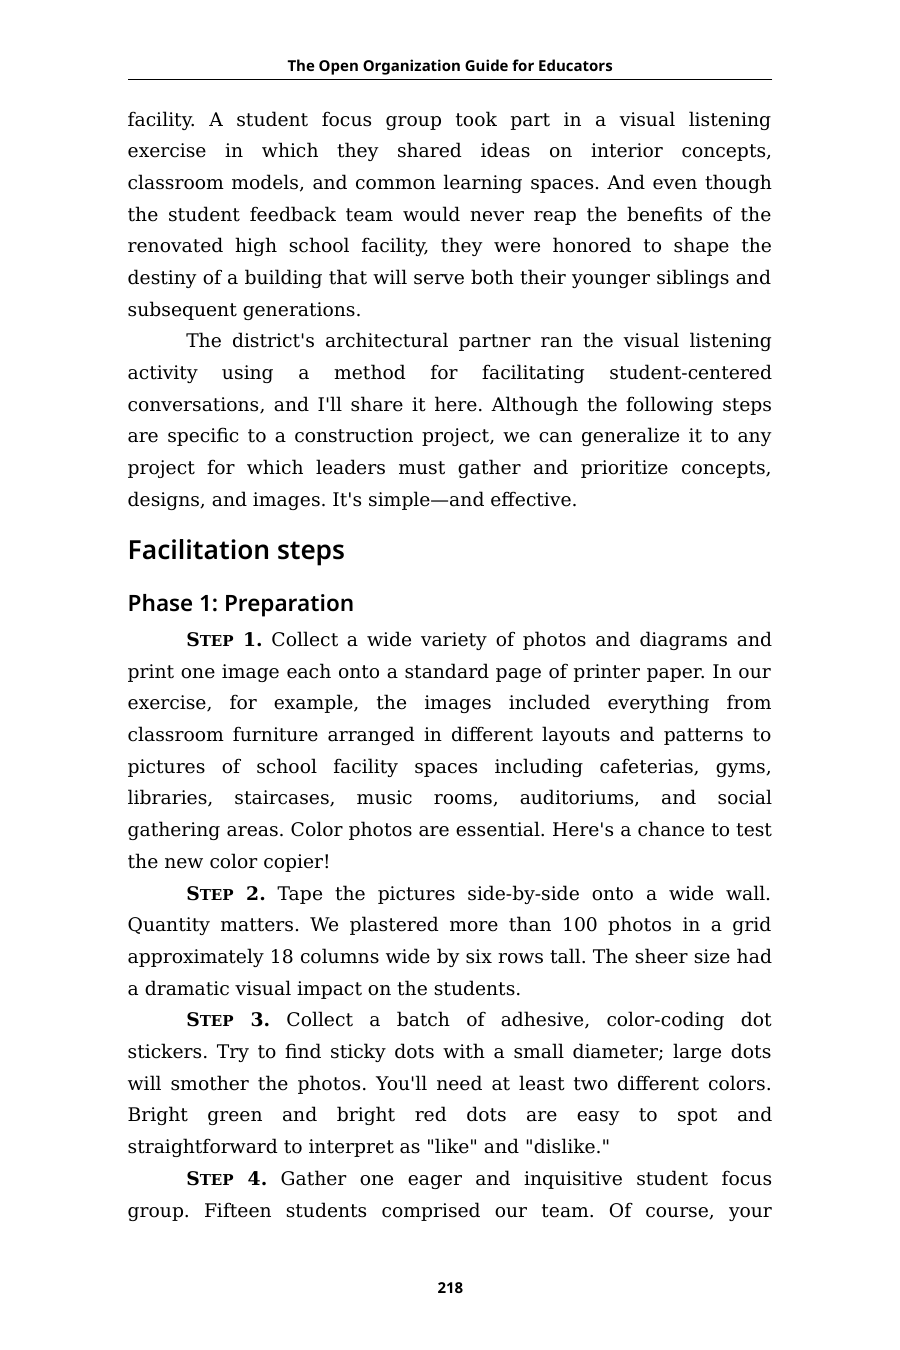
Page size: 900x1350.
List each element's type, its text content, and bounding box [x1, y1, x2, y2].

text Step 2. Tape the pictures side-by-side onto a wide wall. Quantity matters. We plastered more than 100 photos in a grid approximately 18 columns wide by six rows tall. The sheer size had a dramatic visual impact on the students. [127, 882, 772, 999]
text Step 3. Collect a batch of adhesive, color-coding dot stickers. Try to find sticky dots with a small diameter; large dots will smother the photos. You'll need at least two different colors. Bright green and bright red dots are easy to spot and straightforward to interpret as "like" and "dislike." [127, 1009, 772, 1158]
text facility. A student focus group took part in a visual listening exercise in which they shared ideas on interior concepts, classroom models, and common learning spaces. And even though the student feedback team would never reap the benefits of the renovated high school facility, they were honored to shape the destiny of a building that will serve both their younger siblings and subsequent generations. [127, 109, 772, 321]
text The district's architectural partner ran the visual listening activity using a method for facilitating student-centered conversations, and I'll share it here. Although the following steps are specific to a construction project, we can generalize it to any project for which leaders must gather and prioritize concepts, designs, and images. It's simple—and effective. [127, 330, 772, 511]
subtitle Phase 1: Preparation [127, 590, 772, 616]
text Step 4. Gather one eager and inquisitive student focus group. Fifteen students comprised our team. Of course, your [127, 1168, 772, 1221]
text Step 1. Collect a wide variety of photos and diagrams and print one image each onto a standard page of printer paper. In our exercise, for example, the images included everything from classroom furniture arranged in different layouts and patterns to pictures of school facility spaces including cafeterias, gyms, libraries, staircases, music rooms, auditoriums, and social gathering areas. Color photos are essential. Here's a chance to test the new color copier! [127, 629, 772, 872]
subtitle Facilitation steps [127, 535, 772, 565]
